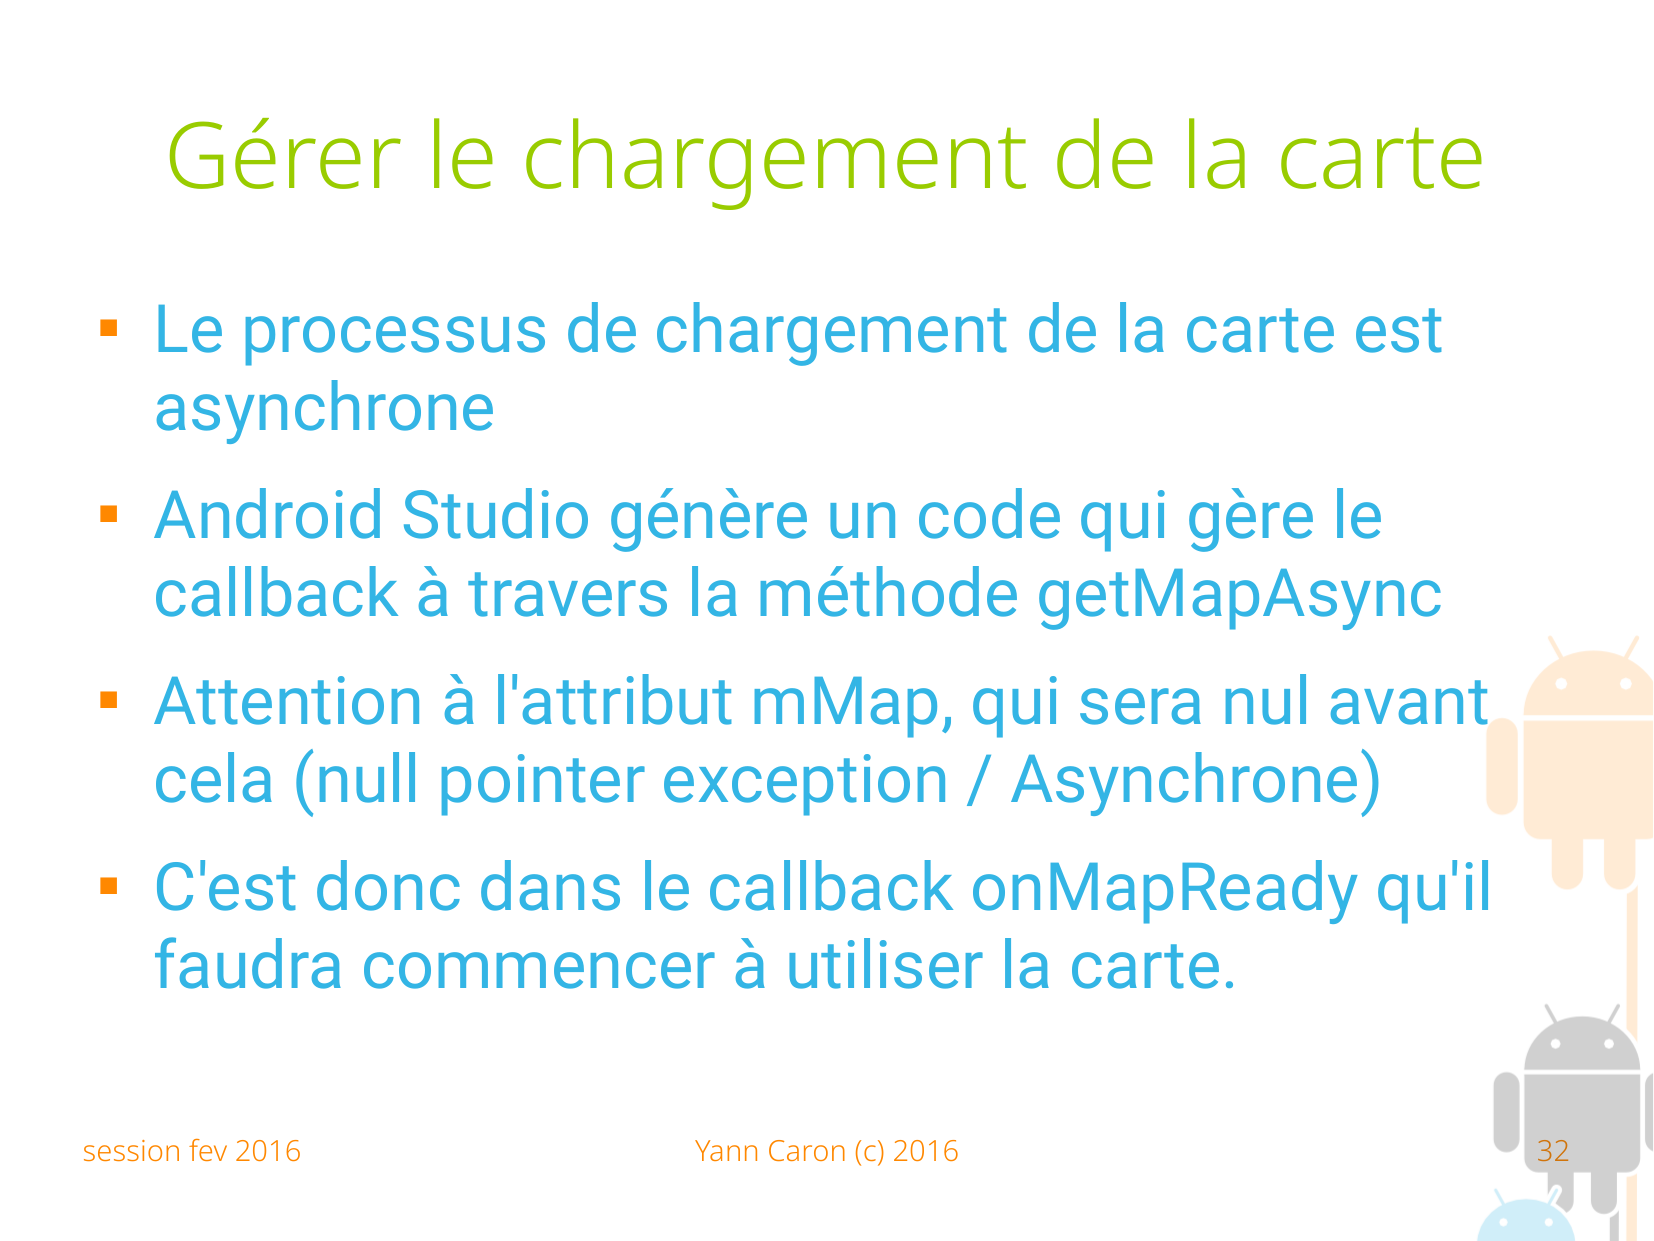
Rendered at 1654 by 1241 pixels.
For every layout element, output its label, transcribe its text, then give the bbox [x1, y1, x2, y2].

title Gérer le chargement de la carte [82, 49, 1571, 257]
picture [240, 423, 1654, 1241]
list Le processus de chargement de la carte est asynchrone Android Studio génère un code qui gère le callback à travers la méthode getMapAsync Attention à l'attribut mMap, qui sera nul avant cela (null pointer exception / Asynchrone) C'est donc dans le callback onMapReady qu'il faudra commencer à utiliser la carte. [82, 290, 1571, 1010]
